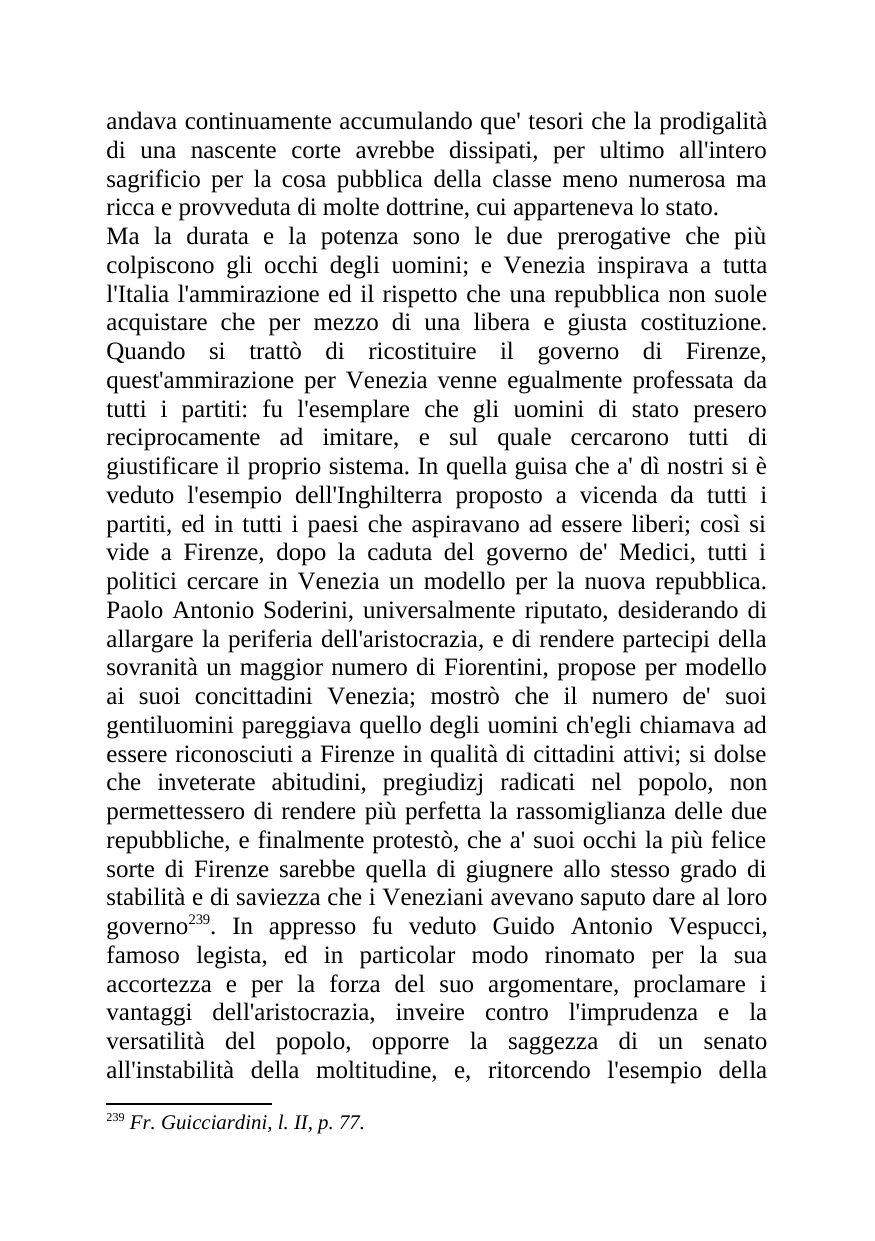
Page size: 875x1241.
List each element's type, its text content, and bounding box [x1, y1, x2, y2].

text Ma la durata e la potenza sono le due prerogative che più colpiscono gli occhi degli uomini; e Venezia inspirava a tutta l'Italia l'ammirazione ed il rispetto che una repubblica non suole acquistare che per mezzo di una libera e giusta costituzione. Quando si trattò di ricostituire il governo di Firenze, quest'ammirazione per Venezia venne egualmente professata da tutti i partiti: fu l'esemplare che gli uomini di stato presero reciprocamente ad imitare, e sul quale cercarono tutti di giustificare il proprio sistema. In quella guisa che a' dì nostri si è veduto l'esempio dell'Inghilterra proposto a vicenda da tutti i partiti, ed in tutti i paesi che aspiravano ad essere liberi; così si vide a Firenze, dopo la caduta del governo de' Medici, tutti i politici cercare in Venezia un modello per la nuova repubblica. Paolo Antonio Soderini, universalmente riputato, desiderando di allargare la periferia dell'aristocrazia, e di rendere partecipi della sovranità un maggior numero di Fiorentini, propose per modello ai suoi concittadini Venezia; mostrò che il numero de' suoi gentiluomini pareggiava quello degli uomini ch'egli chiamava ad essere riconosciuti a Firenze in qualità di cittadini attivi; si dolse che inveterate abitudini, pregiudizj radicati nel popolo, non permettessero di rendere più perfetta la rassomiglianza delle due repubbliche, e finalmente protestò, che a' suoi occhi la più felice sorte di Firenze sarebbe quella di giugnere allo stesso grado di stabilità e di saviezza che i Veneziani avevano saputo dare al loro governo. In appresso fu veduto Guido Antonio Vespucci, famoso legista, ed in particolar modo rinomato per la sua accortezza e per la forza del suo argomentare, proclamare i vantaggi dell'aristocrazia, inveire contro l'imprudenza e la versatilità del popolo, opporre la saggezza di un senato all'instabilità della moltitudine, e, ritorcendo l'esempio della [106, 221, 768, 1084]
text andava continuamente accumulando que' tesori che la prodigalità di una nascente corte avrebbe dissipati, per ultimo all'intero sagrificio per la cosa pubblica della classe meno numerosa ma ricca e provveduta di molte dottrine, cui apparteneva lo stato. [106, 106, 768, 221]
text Fr. Guicciardini, l. II, p. 77. [106, 1110, 768, 1134]
